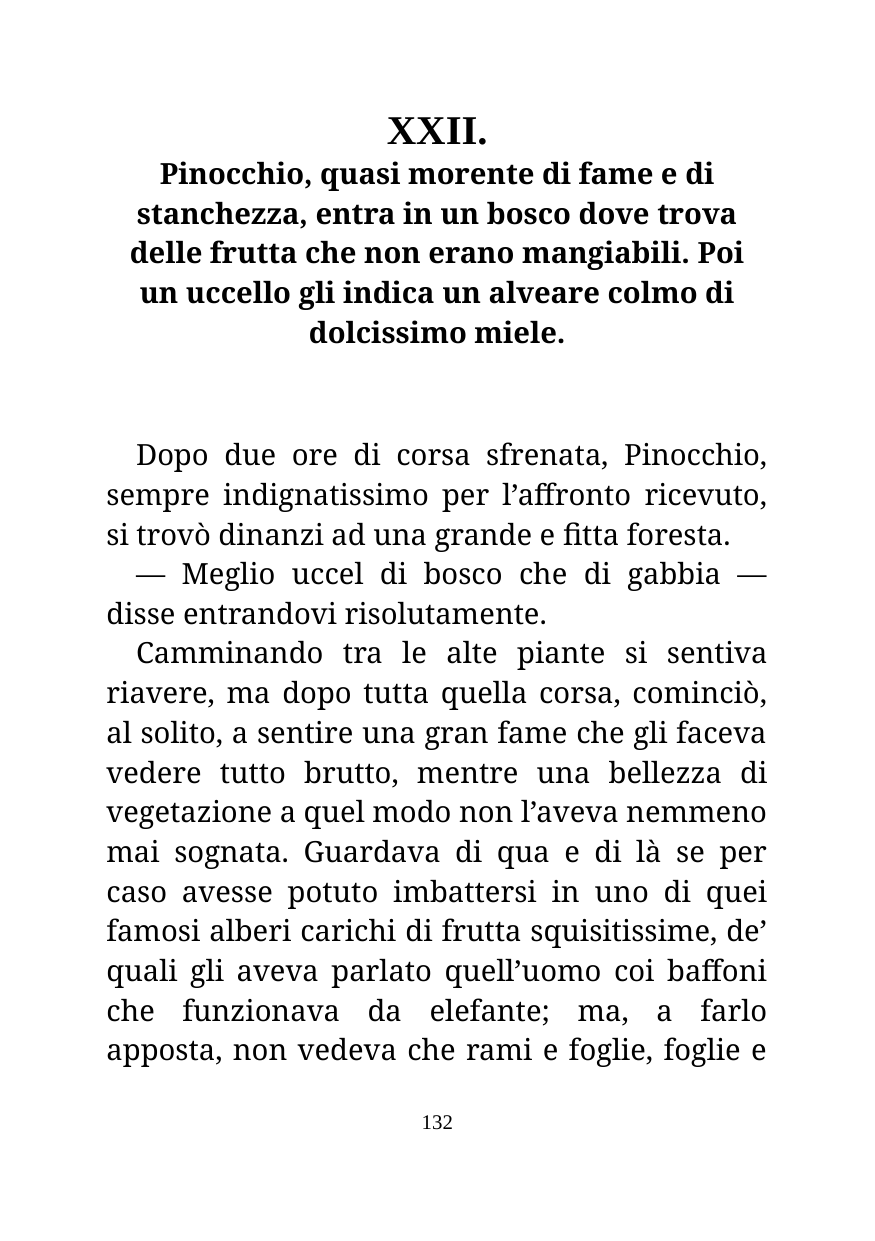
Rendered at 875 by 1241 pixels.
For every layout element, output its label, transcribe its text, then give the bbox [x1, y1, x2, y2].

subtitle XXII. Pinocchio, quasi morente di fame e di stanchezza, entra in un bosco dove trova delle frutta che non erano mangiabili. Poi un uccello gli indica un alveare colmo di dolcissimo miele. [106, 106, 768, 352]
text Dopo due ore di corsa sfrenata, Pinocchio, sempre indignatissimo per l’affronto ricevuto, si trovò dinanzi ad una grande e fitta foresta. [106, 434, 768, 553]
text — Meglio uccel di bosco che di gabbia — disse entrandovi risolutamente. [106, 553, 768, 633]
text Camminando tra le alte piante si sentiva riavere, ma dopo tutta quella corsa, cominciò, al solito, a sentire una gran fame che gli faceva vedere tutto brutto, mentre una bellezza di vegetazione a quel modo non l’aveva nemmeno mai sognata. Guardava di qua e di là se per caso avesse potuto imbattersi in uno di quei famosi alberi carichi di frutta squisitissime, de’ quali gli aveva parlato quell’uomo coi baffoni che funzionava da elefante; ma, a farlo apposta, non vedeva che rami e foglie, foglie e [106, 633, 768, 1069]
